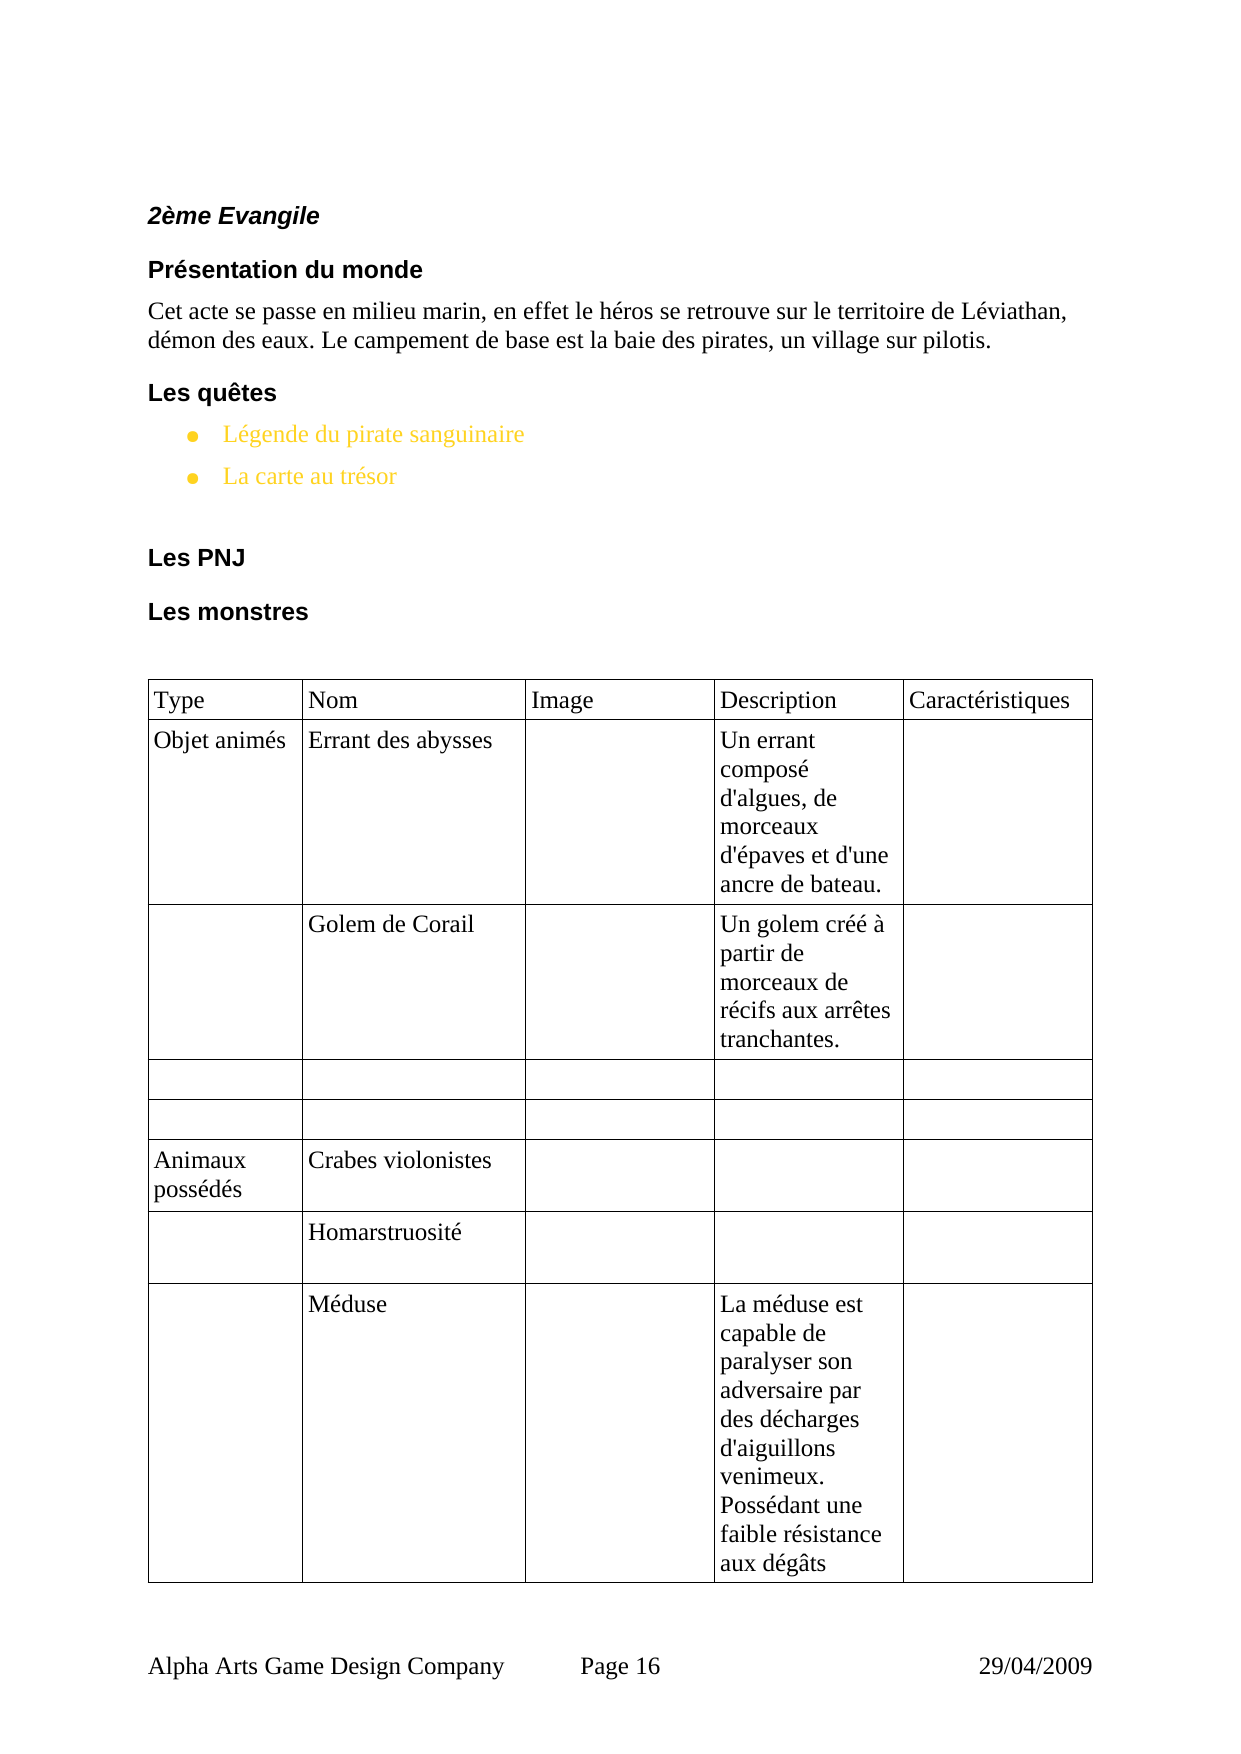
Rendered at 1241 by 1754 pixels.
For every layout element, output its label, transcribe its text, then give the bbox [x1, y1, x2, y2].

table_cell Homarstruosité [303, 1212, 525, 1283]
table_cell Crabes violonistes [303, 1140, 525, 1211]
table_cell [904, 905, 1092, 1059]
table_cell Objet animés [149, 720, 302, 903]
table_header Type [149, 680, 302, 719]
table_cell [904, 1060, 1092, 1099]
text Cet acte se passe en milieu marin, en effet le héros se retrouve sur le territoire de Léviathan, démon des eaux. Le campement de base est la baie des pirates, un village sur pilotis. [148, 296, 1092, 353]
table_cell Méduse [303, 1284, 525, 1582]
table_cell [715, 1060, 903, 1099]
table_cell Un golem créé à partir de morceaux de récifs aux arrêtes tranchantes. [715, 905, 903, 1059]
table_header Caractéristiques [904, 680, 1092, 719]
table_header Nom [303, 680, 525, 719]
table_cell [904, 720, 1092, 903]
table_cell [904, 1212, 1092, 1283]
list Légende du pirate sanguinaire [185, 419, 1092, 448]
table_cell Errant des abysses [303, 720, 525, 903]
table_cell [303, 1100, 525, 1139]
table_cell [149, 1212, 302, 1283]
table_cell [149, 1284, 302, 1582]
table_cell [526, 720, 714, 903]
table_cell [715, 1100, 903, 1139]
subtitle 2ème Evangile [148, 201, 1092, 230]
subtitle Les quêtes [148, 378, 1092, 407]
table_header Image [526, 680, 714, 719]
table_cell [715, 1212, 903, 1283]
table_cell [715, 1140, 903, 1211]
table_header Description [715, 680, 903, 719]
list La carte au trésor [185, 461, 1092, 489]
subtitle Présentation du monde [148, 255, 1092, 283]
table_cell [904, 1100, 1092, 1139]
table_cell [526, 905, 714, 1059]
table_cell [904, 1284, 1092, 1582]
table_cell La méduse est capable de paralyser son adversaire par des décharges d'aiguillons venimeux. Possédant une faible résistance aux dégâts [715, 1284, 903, 1582]
table_cell [526, 1140, 714, 1211]
table_cell [149, 905, 302, 1059]
table_cell Golem de Corail [303, 905, 525, 1059]
table_cell [149, 1060, 302, 1099]
subtitle Les PNJ [148, 543, 1092, 572]
subtitle Les monstres [148, 597, 1092, 625]
table_cell [149, 1100, 302, 1139]
table_cell Un errant composé d'algues, de morceaux d'épaves et d'une ancre de bateau. [715, 720, 903, 903]
table_cell [303, 1060, 525, 1099]
table_cell [526, 1284, 714, 1582]
table_cell [526, 1100, 714, 1139]
table_cell [526, 1060, 714, 1099]
table_cell [904, 1140, 1092, 1211]
table_cell [526, 1212, 714, 1283]
table_cell Animaux possédés [149, 1140, 302, 1211]
